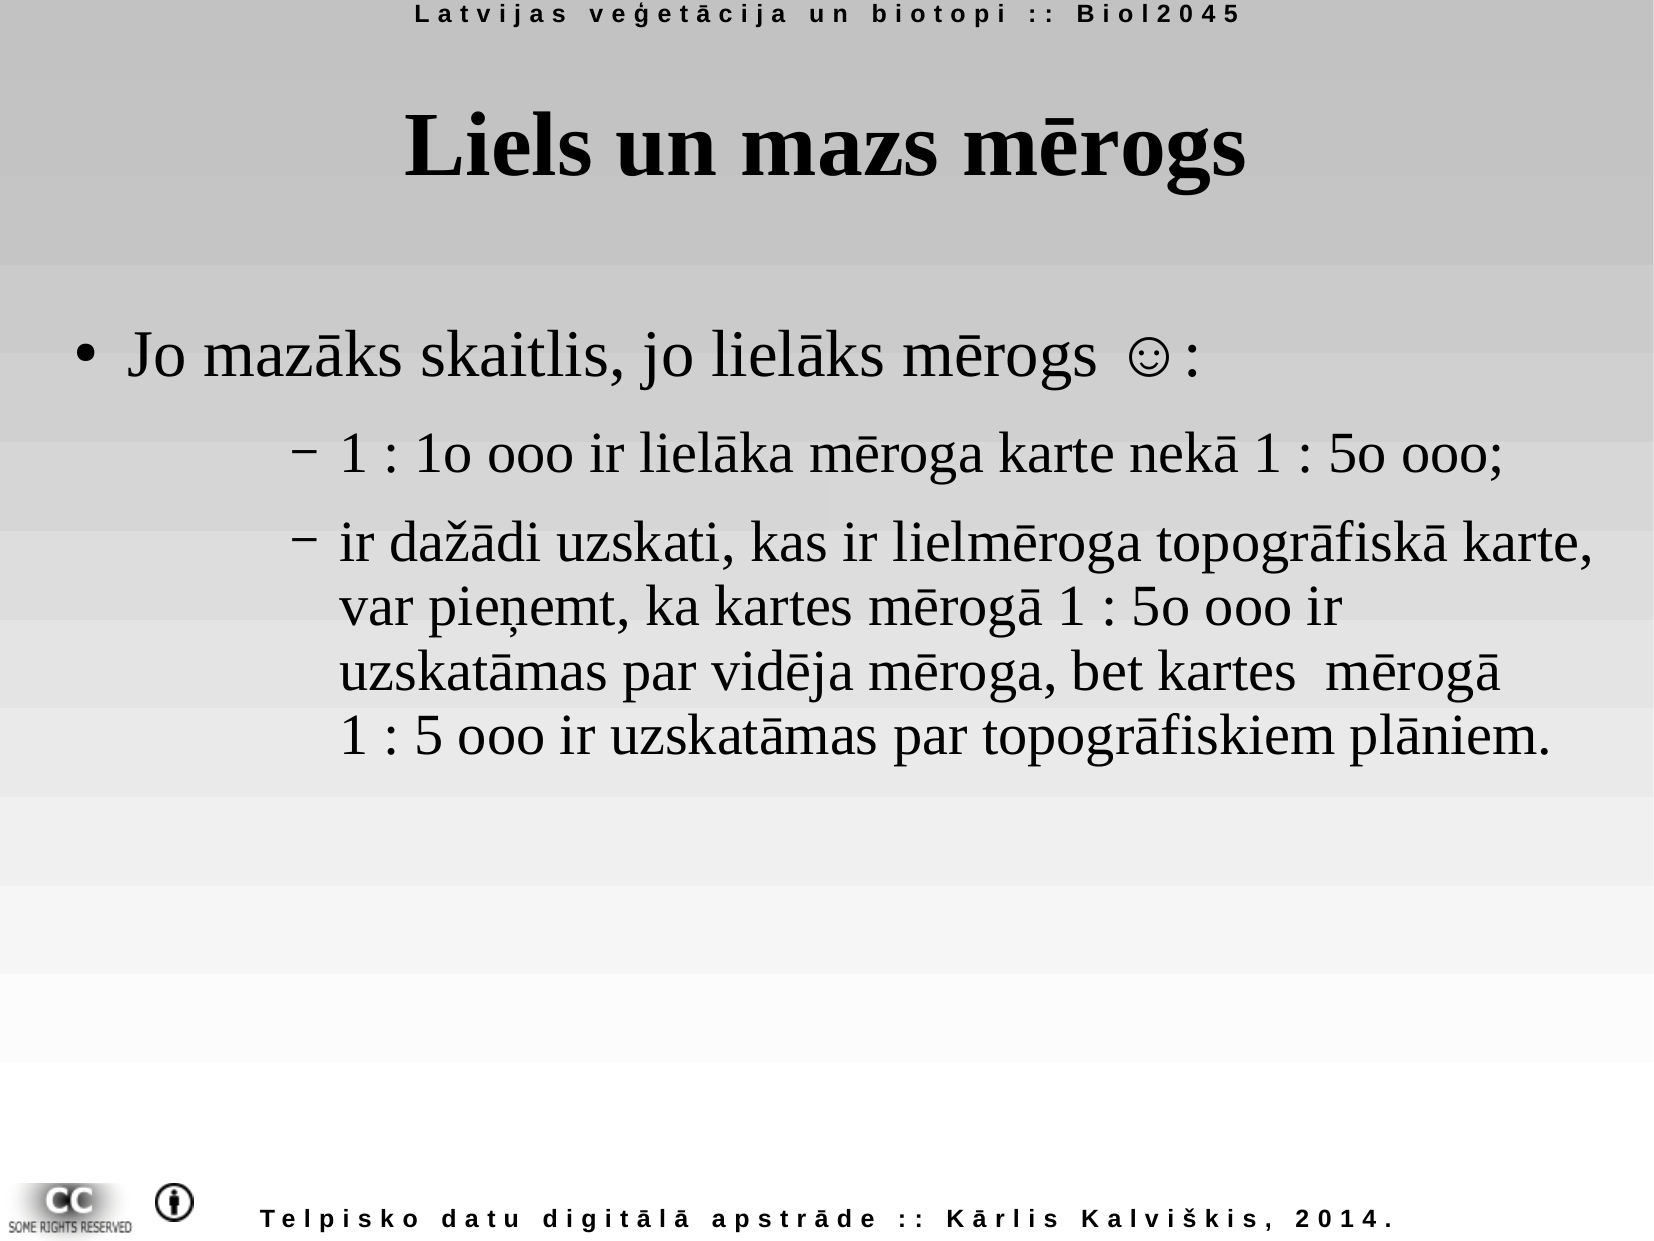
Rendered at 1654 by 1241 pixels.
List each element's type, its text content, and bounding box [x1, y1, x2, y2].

list Jo mazāks skaitlis, jo lielāks mērogs ☺: 1 : 1o ooo ir lielāka mēroga karte nekā 1 : 5o ooo; ir dažādi uzskati, kas ir lielmēroga topogrāfiskā karte, var pieņemt, ka kartes mērogā 1 : 5o ooo ir uzskatāmas par vidēja mēroga, bet kartes mērogā 1 : 5 ooo ir uzskatāmas par topogrāfiskiem plāniem. [56, 317, 1600, 1175]
picture [0, 287, 1654, 1241]
title Liels un mazs mērogs [0, 1, 1654, 287]
